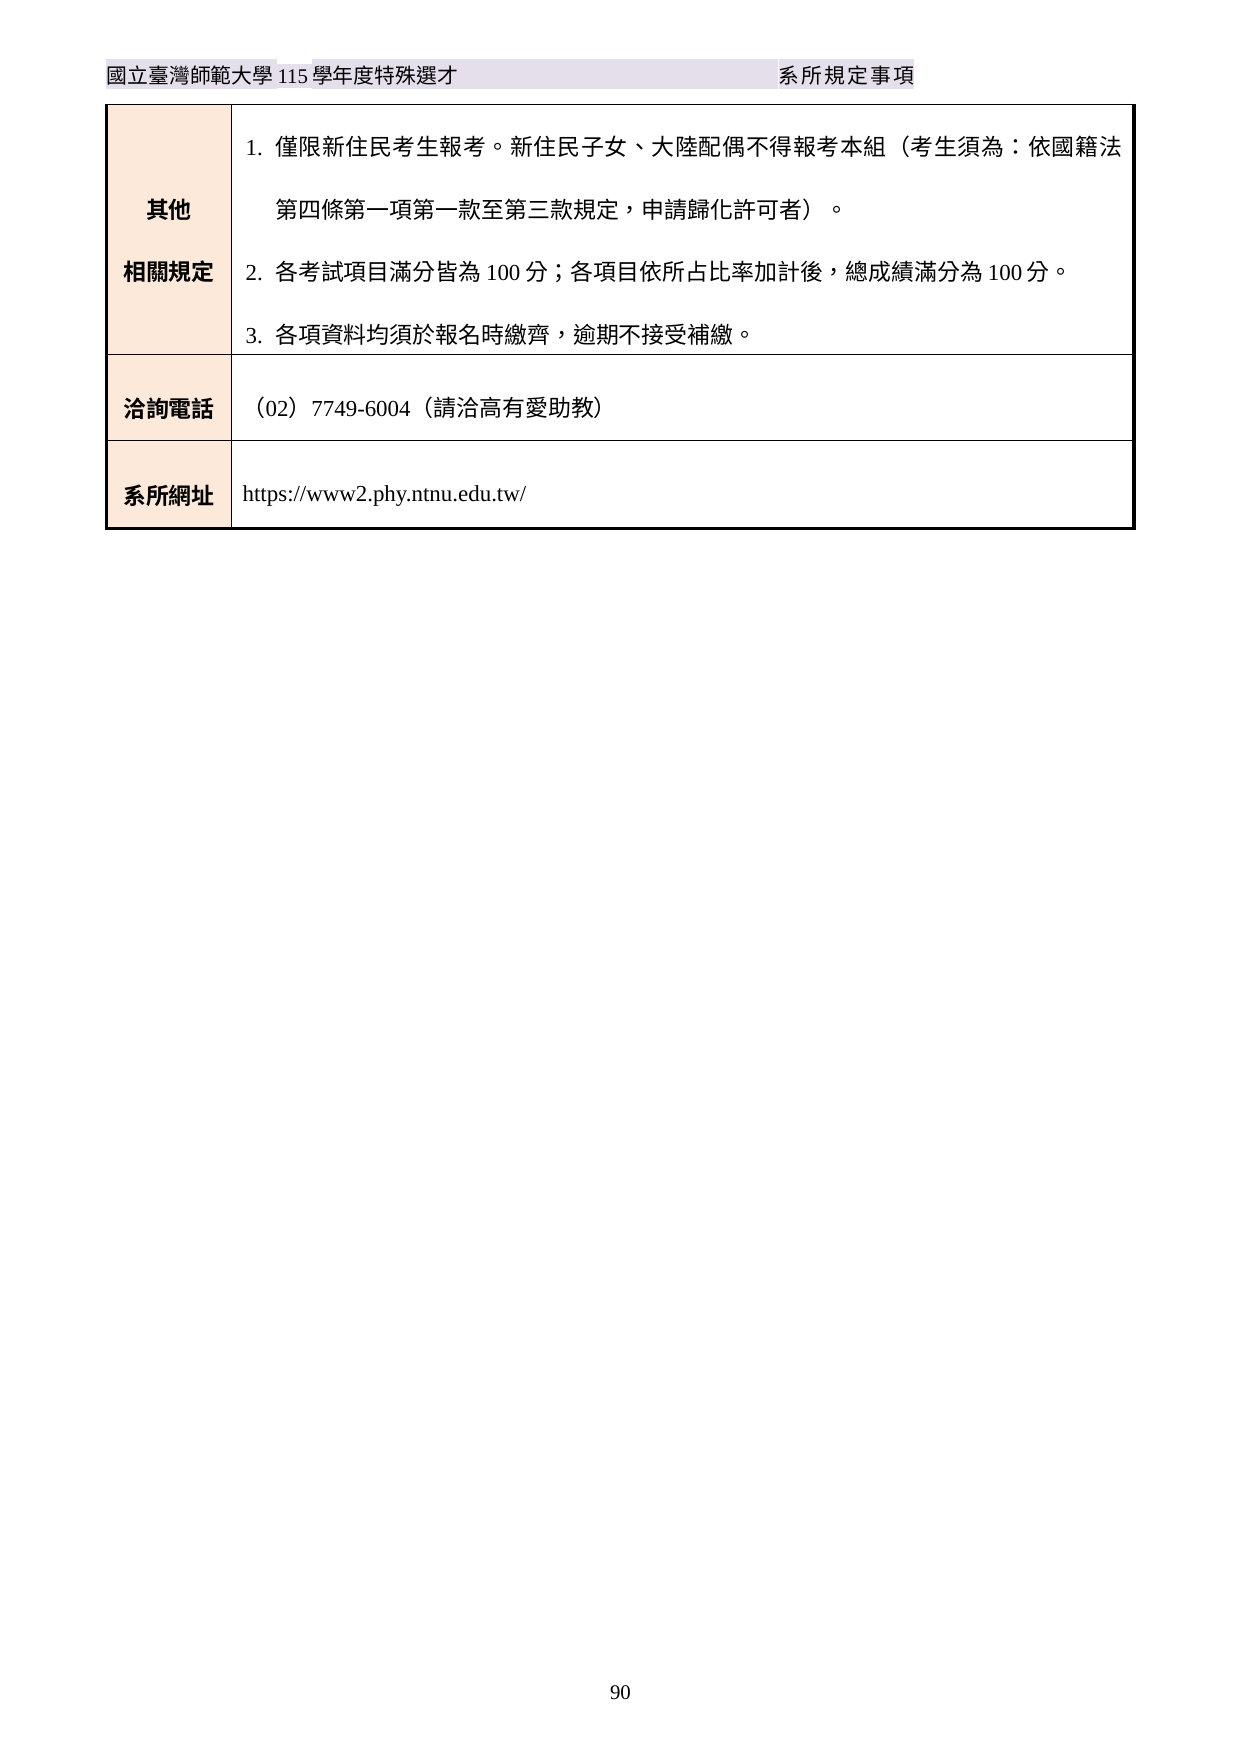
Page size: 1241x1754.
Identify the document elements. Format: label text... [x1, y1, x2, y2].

table_cell 僅限新住民考生報考。新住民子女、大陸配偶不得報考本組（考生須為：依國籍法第四條第一項第一款至第三款規定，申請歸化許可者）。 各考試項目滿分皆為100分；各項目依所占比率加計後，總成績滿分為100分。 各項資料均須於報名時繳齊，逾期不接受補繳。 [232, 105, 1132, 354]
table_cell （02）7749-6004（請洽高有愛助教） [232, 355, 1132, 440]
table_cell 系所網址 [108, 441, 231, 527]
table_cell https://www2.phy.ntnu.edu.tw/ [232, 441, 1132, 527]
table_cell 其他 相關規定 [108, 105, 231, 354]
table_cell 洽詢電話 [108, 355, 231, 440]
